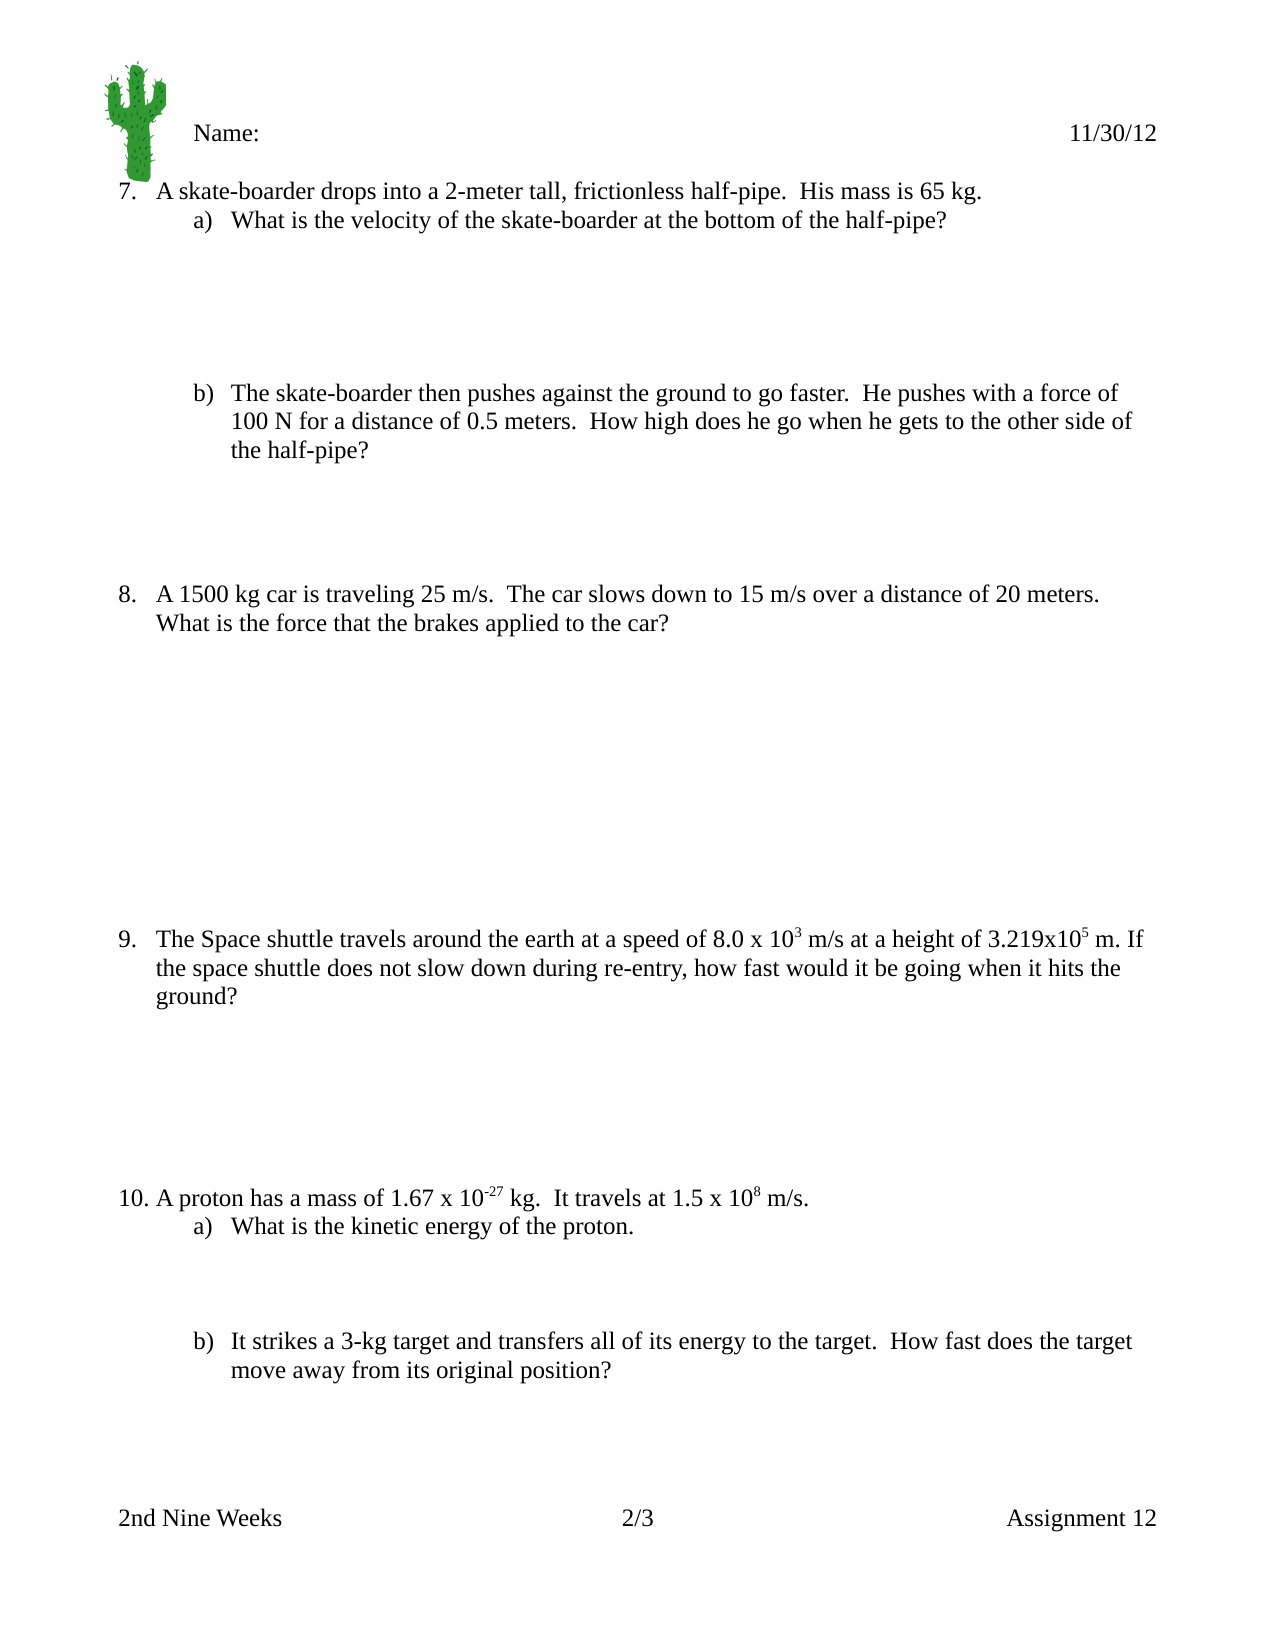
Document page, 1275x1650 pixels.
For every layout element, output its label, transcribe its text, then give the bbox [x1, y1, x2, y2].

list A 1500 kg car is traveling 25 m/s. The car slows down to 15 m/s over a distance of 20 meters. What is the force that the brakes applied to the car? [118, 579, 1157, 636]
list The Space shuttle travels around the earth at a speed of 8.0 x 103 m/s at a height of 3.219x105 m. If the space shuttle does not slow down during re-entry, how fast would it be going when it hits the ground? [118, 924, 1157, 1039]
picture [104, 61, 167, 182]
list A skate-boarder drops into a 2-meter tall, frictionless half-pipe. His mass is 65 kg. [118, 176, 1157, 205]
list The skate-boarder then pushes against the ground to go faster. He pushes with a force of 100 N for a distance of 0.5 meters. How high does he go when he gets to the other side of the half-pipe? [193, 378, 1157, 464]
list What is the kinetic energy of the proton. [193, 1211, 1157, 1240]
list A proton has a mass of 1.67 x 10-27 kg. It travels at 1.5 x 108 m/s. [118, 1183, 1157, 1211]
list It strikes a 3-kg target and transfers all of its energy to the target. How fast does the target move away from its original position? [193, 1326, 1157, 1384]
list What is the velocity of the skate-boarder at the bottom of the half-pipe? [193, 205, 1157, 234]
